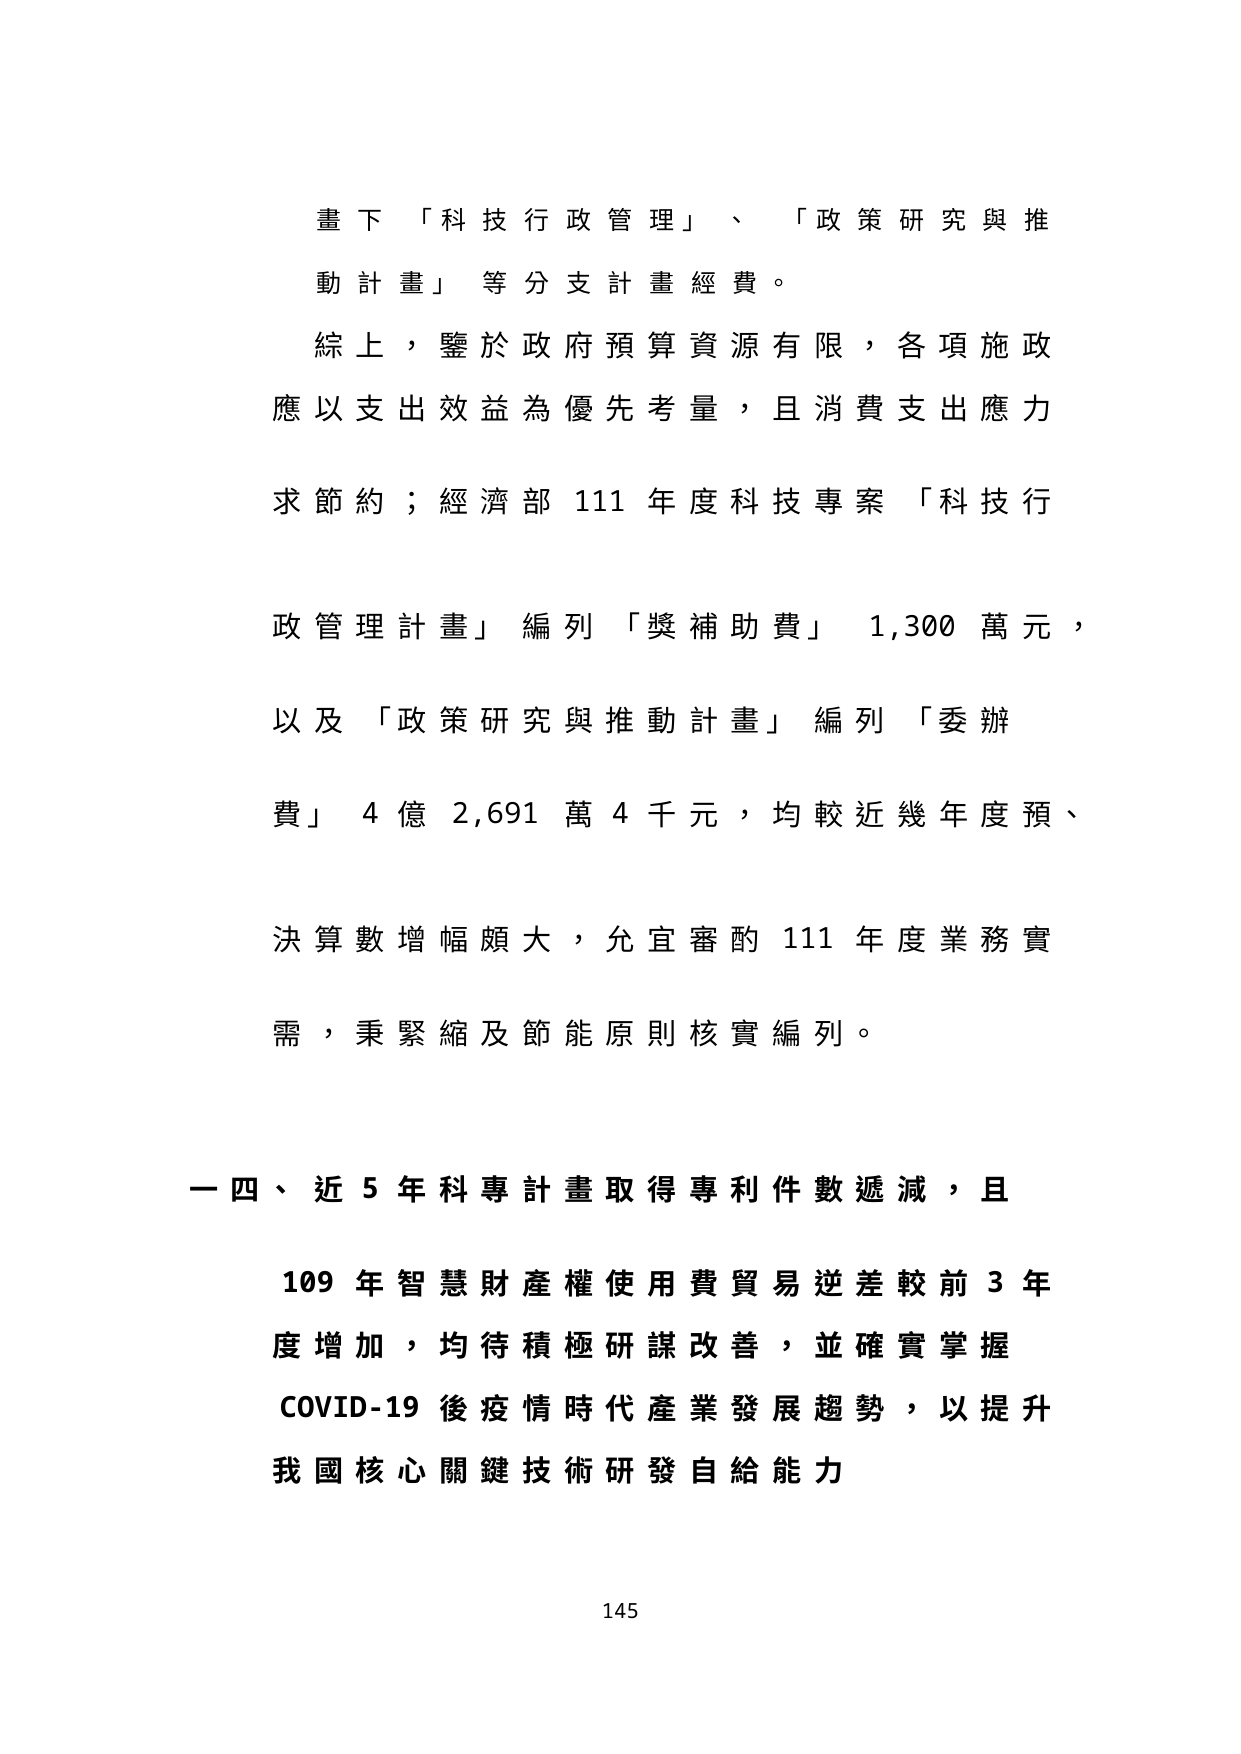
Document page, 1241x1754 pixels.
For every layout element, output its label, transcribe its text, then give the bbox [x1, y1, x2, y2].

text 綜上，鑒於政府預算資源有限，各項施政應以支出效益為優先考量，且消費支出應力求節約；經濟部111年度科技專案「科技行政管理計畫」編列「獎補助費」1,300萬元，以及「政策研究與推動計畫」編列「委辦費」4億2,691萬4千元，均較近幾年度預、決算數增幅頗大，允宜審酌111年度業務實需，秉緊縮及節能原則核實編列。 [242, 302, 1058, 1052]
text 一四、近5年科專計畫取得專利件數遞減，且109年智慧財產權使用費貿易逆差較前3年度增加，均待積極研謀改善，並確實掌握COVID-19後疫情時代產業發展趨勢，以提升我國核心關鍵技術研發自給能力 [183, 1115, 1058, 1490]
text 畫下「科技行政管理」、「政策研究與推動計畫」等分支計畫經費。 [183, 177, 1058, 302]
